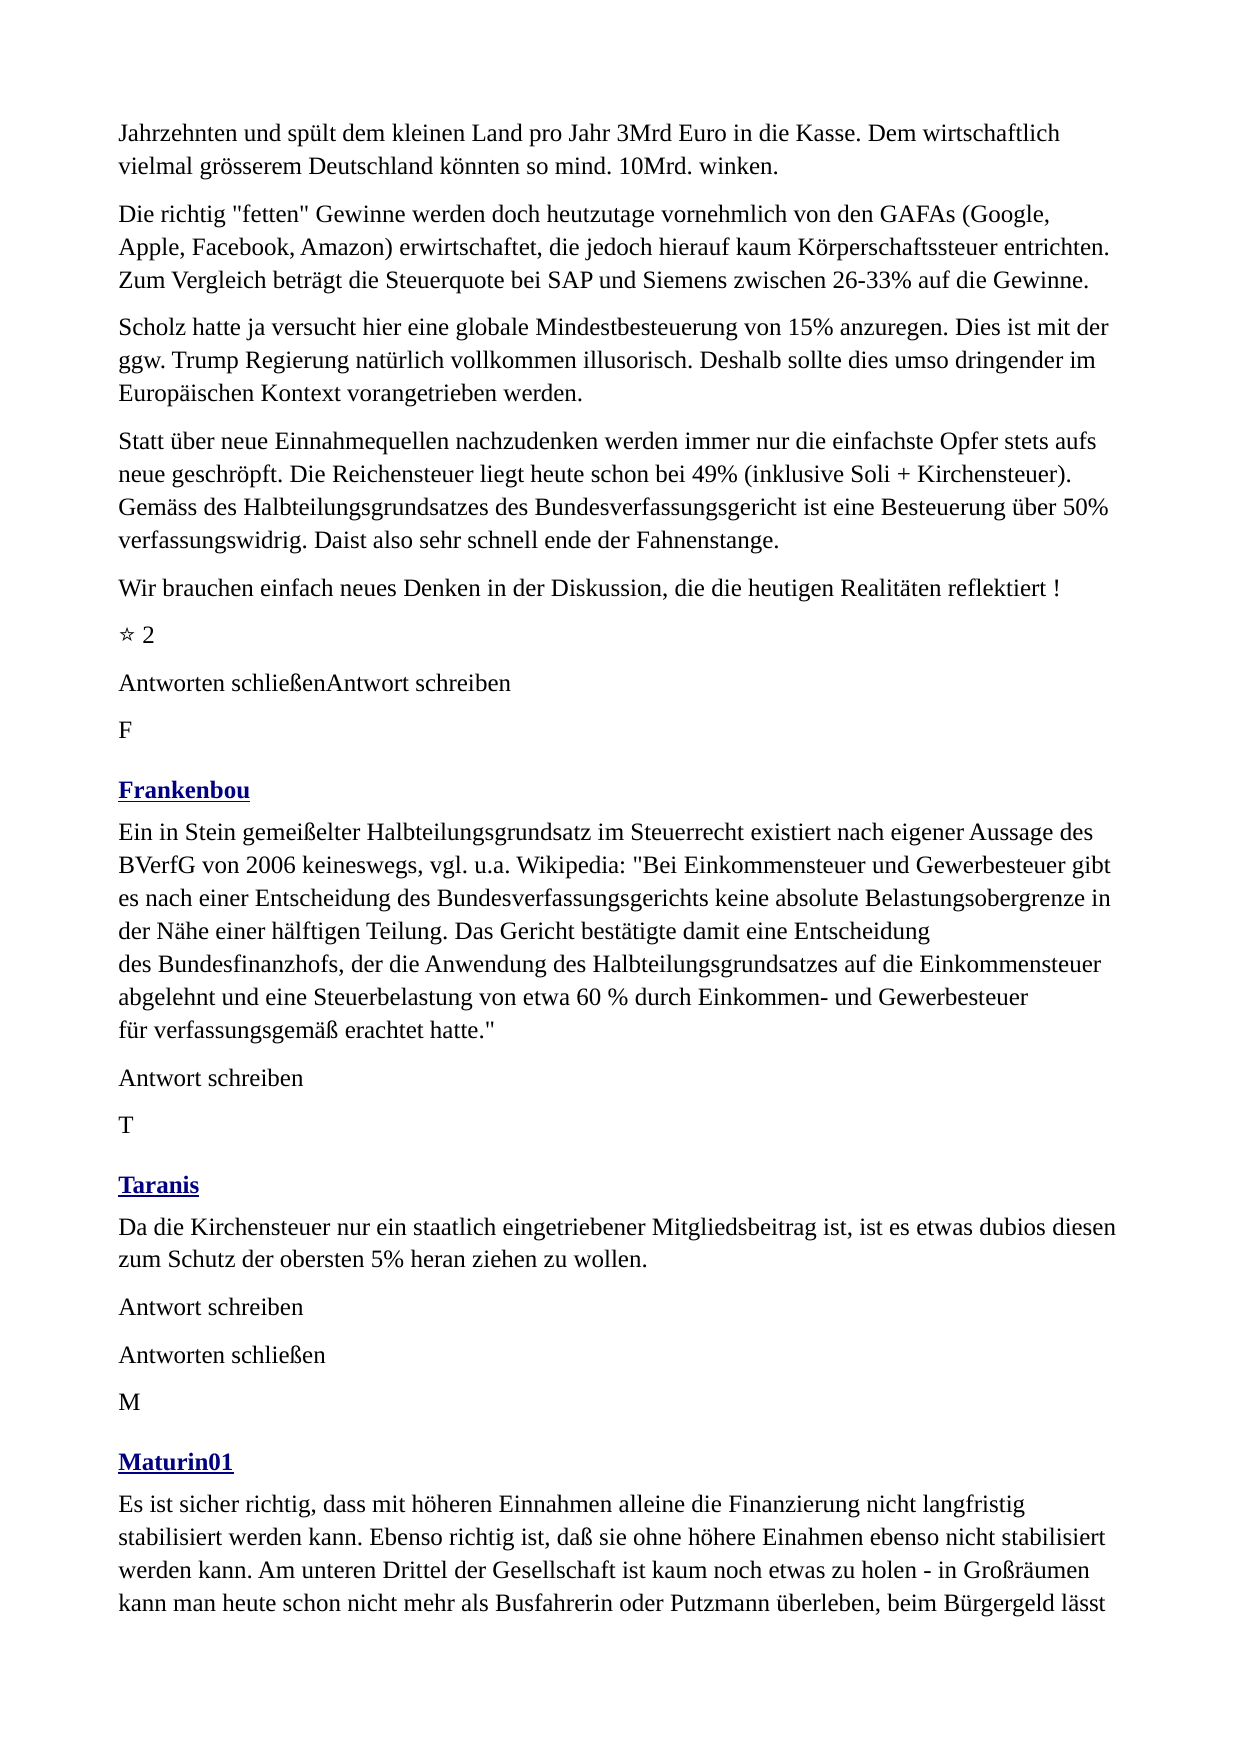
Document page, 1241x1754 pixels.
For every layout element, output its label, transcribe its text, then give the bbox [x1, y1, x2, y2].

text F [118, 716, 1122, 744]
subtitle Taranis [118, 1170, 1122, 1199]
text Antwort schreiben [118, 1063, 1122, 1091]
text Ein in Stein gemeißelter Halbteilungsgrundsatz im Steuerrecht existiert nach eigener Aussage des BVerfG von 2006 keineswegs, vgl. u.a. Wikipedia: "Bei Einkommensteuer und Gewerbesteuer gibt es nach einer Entscheidung des Bundesverfassungsgerichts keine absolute Belastungsobergrenze in der Nähe einer hälftigen Teilung. Das Gericht bestätigte damit eine Entscheidung des Bundesfinanzhofs, der die Anwendung des Halbteilungsgrundsatzes auf die Einkommensteuer abgelehnt und eine Steuerbelastung von etwa 60 % durch Einkommen- und Gewerbesteuer für verfassungsgemäß erachtet hatte." [118, 817, 1122, 1044]
text T [118, 1110, 1122, 1139]
text Antwort schreiben [118, 1292, 1122, 1321]
text M [118, 1387, 1122, 1416]
text Es ist sicher richtig, dass mit höheren Einnahmen alleine die Finanzierung nicht langfristig stabilisiert werden kann. Ebenso richtig ist, daß sie ohne höhere Einahmen ebenso nicht stabilisiert werden kann. Am unteren Drittel der Gesellschaft ist kaum noch etwas zu holen - in Großräumen kann man heute schon nicht mehr als Busfahrerin oder Putzmann überleben, beim Bürgergeld lässt [118, 1489, 1122, 1617]
text Scholz hatte ja versucht hier eine globale Mindestbesteuerung von 15% anzuregen. Dies ist mit der ggw. Trump Regierung natürlich vollkommen illusorisch. Deshalb sollte dies umso dringender im Europäischen Kontext vorangetrieben werden. [118, 312, 1122, 407]
text Jahrzehnten und spült dem kleinen Land pro Jahr 3Mrd Euro in die Kasse. Dem wirtschaftlich vielmal grösserem Deutschland könnten so mind. 10Mrd. winken. [118, 118, 1122, 180]
subtitle Maturin01 [118, 1447, 1122, 1476]
text Wir brauchen einfach neues Denken in der Diskussion, die die heutigen Realitäten reflektiert ! [118, 573, 1122, 601]
subtitle Frankenbou [118, 776, 1122, 804]
text ⭐️ 2 [118, 620, 1122, 649]
text Da die Kirchensteuer nur ein staatlich eingetriebener Mitgliedsbeitrag ist, ist es etwas dubios diesen zum Schutz der obersten 5% heran ziehen zu wollen. [118, 1212, 1122, 1273]
text Antworten schließen [118, 1340, 1122, 1368]
text Statt über neue Einnahmequellen nachzudenken werden immer nur die einfachste Opfer stets aufs neue geschröpft. Die Reichensteuer liegt heute schon bei 49% (inklusive Soli + Kirchensteuer). Gemäss des Halbteilungsgrundsatzes des Bundesverfassungsgericht ist eine Besteuerung über 50% verfassungswidrig. Daist also sehr schnell ende der Fahnenstange. [118, 426, 1122, 554]
text Die richtig "fetten" Gewinne werden doch heutzutage vornehmlich von den GAFAs (Google, Apple, Facebook, Amazon) erwirtschaftet, die jedoch hierauf kaum Körperschaftssteuer entrichten. Zum Vergleich beträgt die Steuerquote bei SAP und Siemens zwischen 26-33% auf die Gewinne. [118, 199, 1122, 293]
text Antworten schließenAntwort schreiben [118, 668, 1122, 697]
